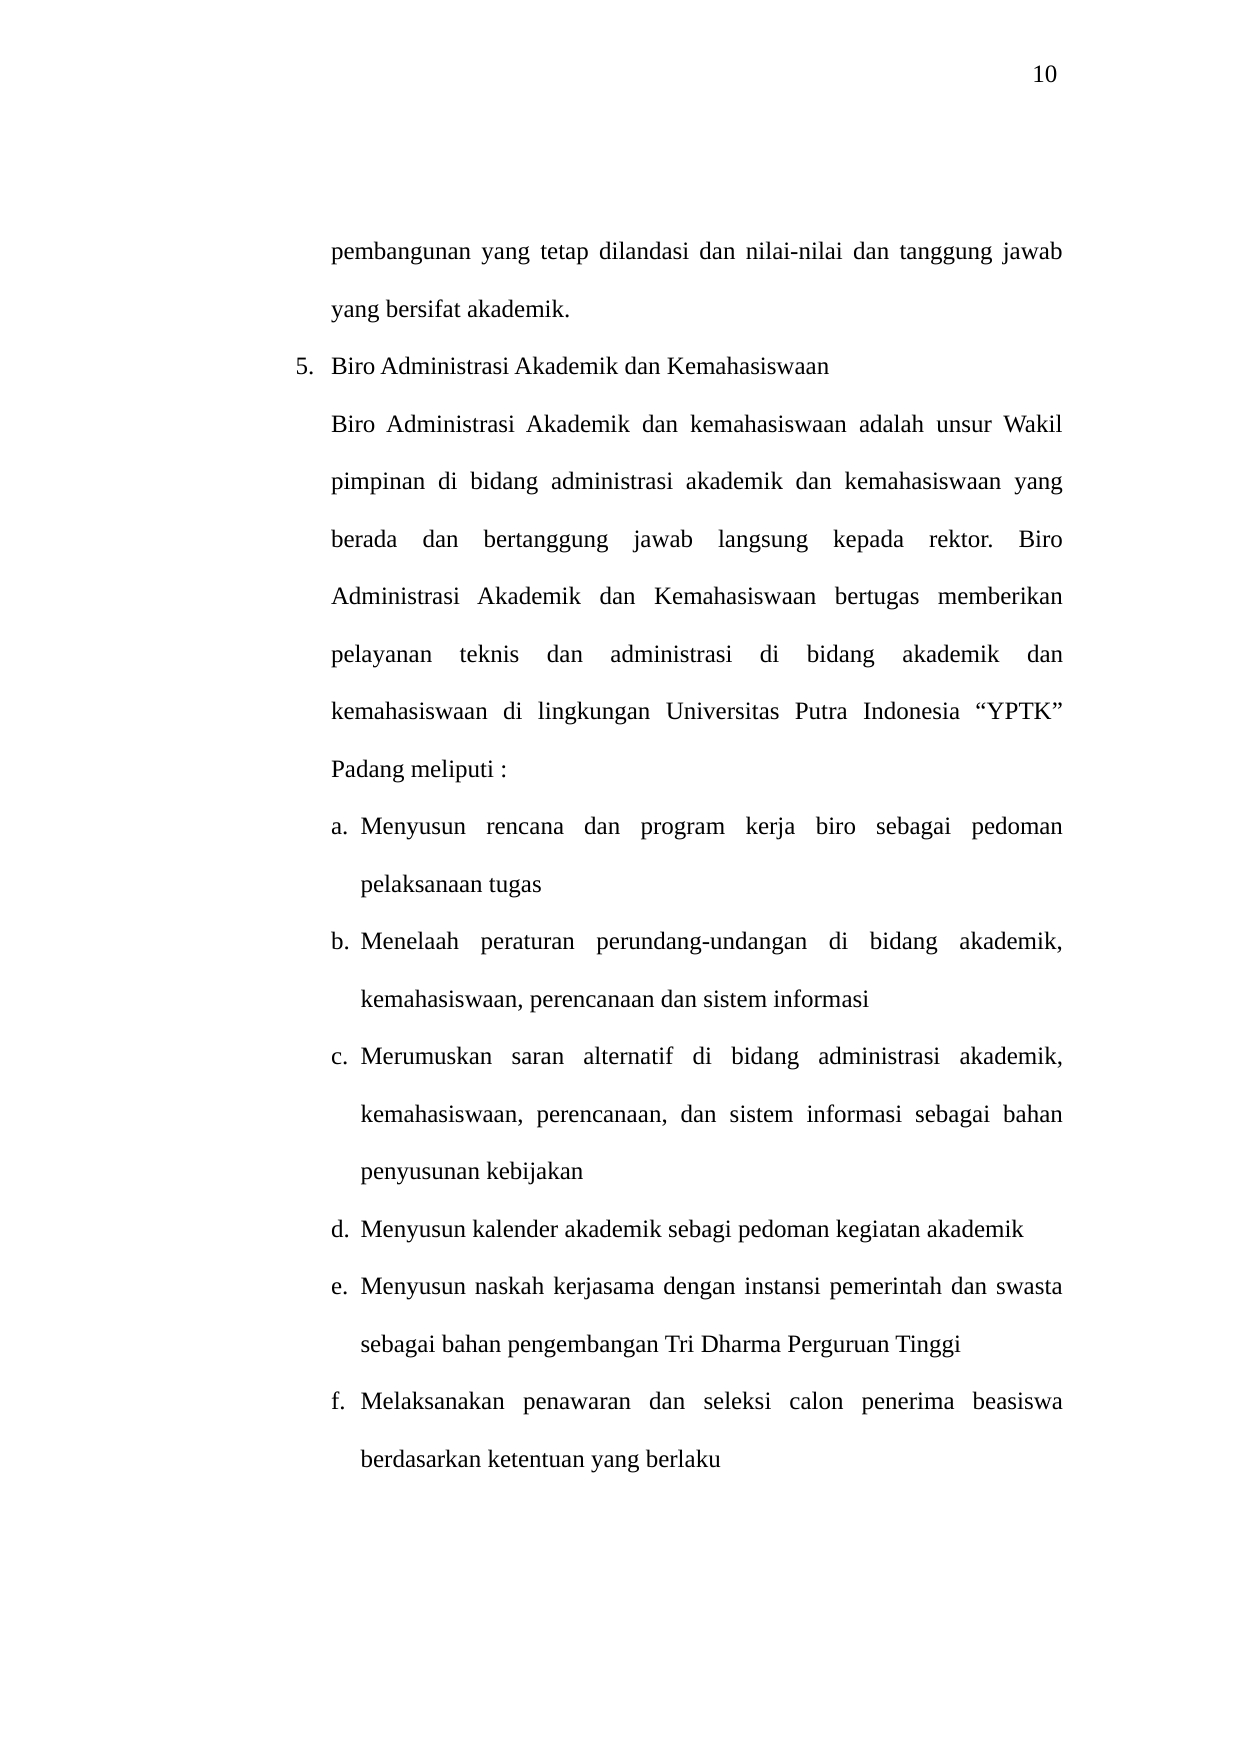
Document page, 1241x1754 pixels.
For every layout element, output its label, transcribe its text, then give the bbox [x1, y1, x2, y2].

list Menyusun kalender akademik sebagi pedoman kegiatan akademik [331, 1214, 1063, 1242]
list Biro Administrasi Akademik dan kemahasiswaan adalah unsur Wakil pimpinan di bidang administrasi akademik dan kemahasiswaan yang berada dan bertanggung jawab langsung kepada rektor. Biro Administrasi Akademik dan Kemahasiswaan bertugas memberikan pelayanan teknis dan administrasi di bidang akademik dan kemahasiswaan di lingkungan Universitas Putra Indonesia “YPTK” Padang meliputi : [295, 409, 1063, 782]
list pembangunan yang tetap dilandasi dan nilai-nilai dan tanggung jawab yang bersifat akademik. [295, 236, 1063, 322]
list Melaksanakan penawaran dan seleksi calon penerima beasiswa berdasarkan ketentuan yang berlaku [331, 1386, 1063, 1472]
list Biro Administrasi Akademik dan Kemahasiswaan [295, 351, 1063, 380]
list Menelaah peraturan perundang-undangan di bidang akademik, kemahasiswaan, perencanaan dan sistem informasi [331, 926, 1063, 1012]
list Menyusun rencana dan program kerja biro sebagai pedoman pelaksanaan tugas [331, 811, 1063, 897]
list Merumuskan saran alternatif di bidang administrasi akademik, kemahasiswaan, perencanaan, dan sistem informasi sebagai bahan penyusunan kebijakan [331, 1041, 1063, 1185]
list Menyusun naskah kerjasama dengan instansi pemerintah dan swasta sebagai bahan pengembangan Tri Dharma Perguruan Tinggi [331, 1271, 1063, 1357]
